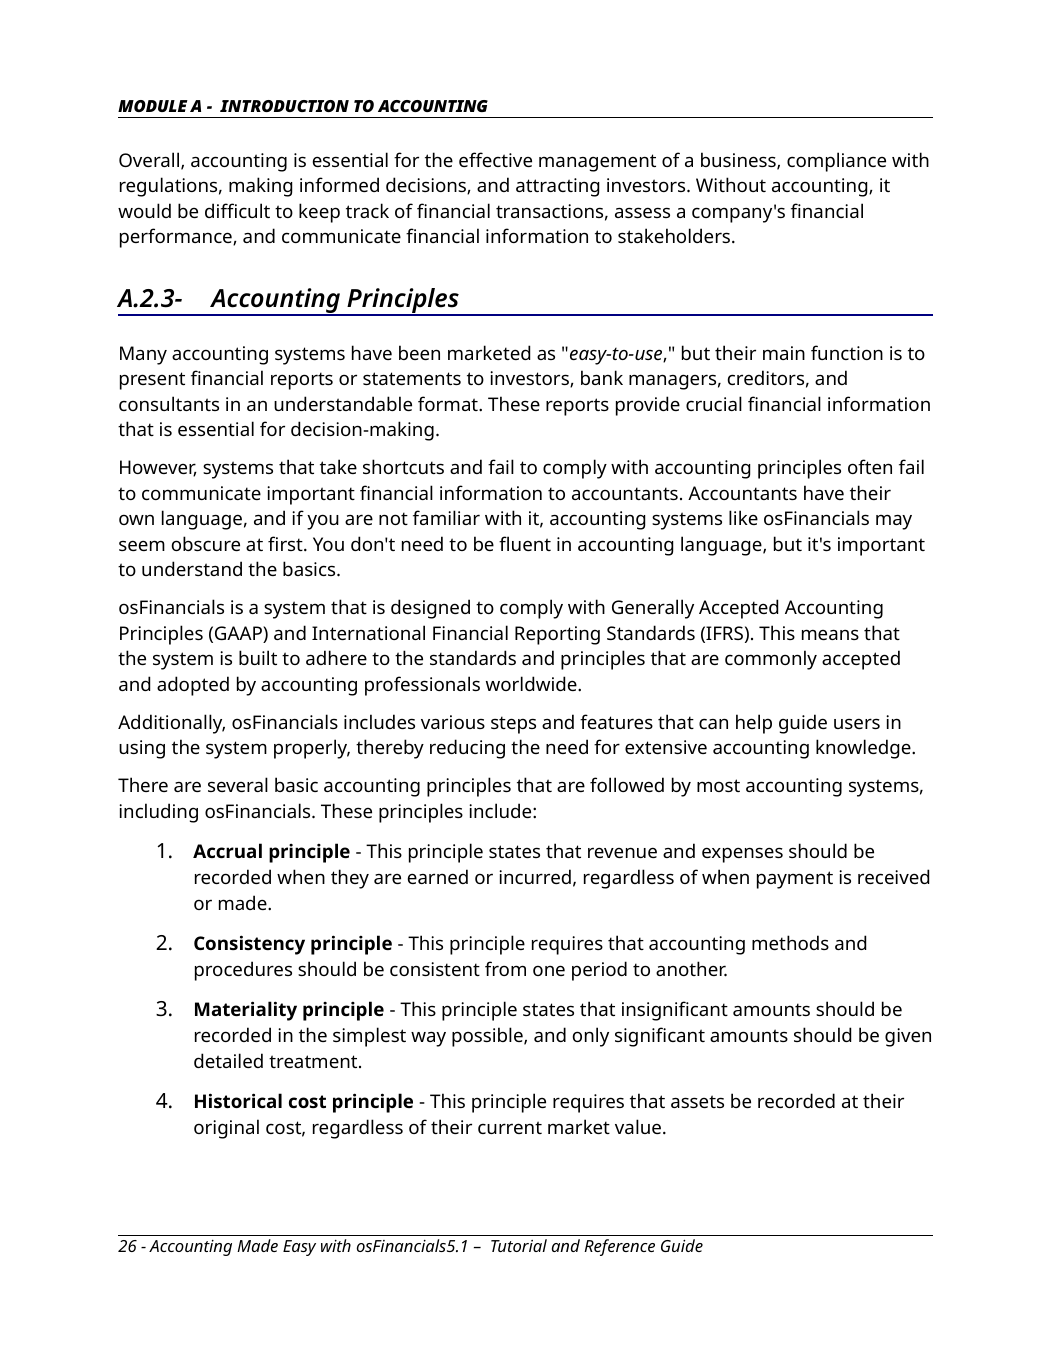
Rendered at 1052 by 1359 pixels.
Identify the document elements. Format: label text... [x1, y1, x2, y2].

list Accrual principle - This principle states that revenue and expenses should be recorded when they are earned or incurred, regardless of when payment is received or made. [156, 836, 933, 915]
text Many accounting systems have been marketed as "easy-to-use," but their main function is to present financial reports or statements to investors, bank managers, creditors, and consultants in an understandable format. These reports provide crucial financial information that is essential for decision-making. [118, 340, 933, 442]
text However, systems that take shortcuts and fail to comply with accounting principles often fail to communicate important financial information to accountants. Accountants have their own language, and if you are not familiar with it, accounting systems like osFinancials may seem obscure at first. You don't need to be fluent in accounting language, but it's important to understand the basics. [118, 454, 933, 582]
list Materiality principle - This principle states that insignificant amounts should be recorded in the simplest way possible, and only significant amounts should be given detailed treatment. [156, 994, 933, 1073]
text Additionally, osFinancials includes various steps and features that can help guide users in using the system properly, thereby reducing the need for extensive accounting knowledge. [118, 709, 933, 760]
list Consistency principle - This principle requires that accounting methods and procedures should be consistent from one period to another. [156, 928, 933, 982]
text Overall, accounting is essential for the effective management of a business, compliance with regulations, making informed decisions, and attracting investors. Without accounting, it would be difficult to keep track of financial transactions, assess a company's financial performance, and communicate financial information to stakeholders. [118, 147, 933, 249]
text osFinancials is a system that is designed to comply with Generally Accepted Accounting Principles (GAAP) and International Financial Reporting Standards (IFRS). This means that the system is built to adhere to the standards and principles that are commonly accepted and adopted by accounting professionals worldwide. [118, 594, 933, 697]
subtitle Accounting Principles [118, 280, 933, 314]
list Historical cost principle - This principle requires that assets be recorded at their original cost, regardless of their current market value. [156, 1086, 933, 1140]
text There are several basic accounting principles that are followed by most accounting systems, including osFinancials. These principles include: [118, 772, 933, 823]
